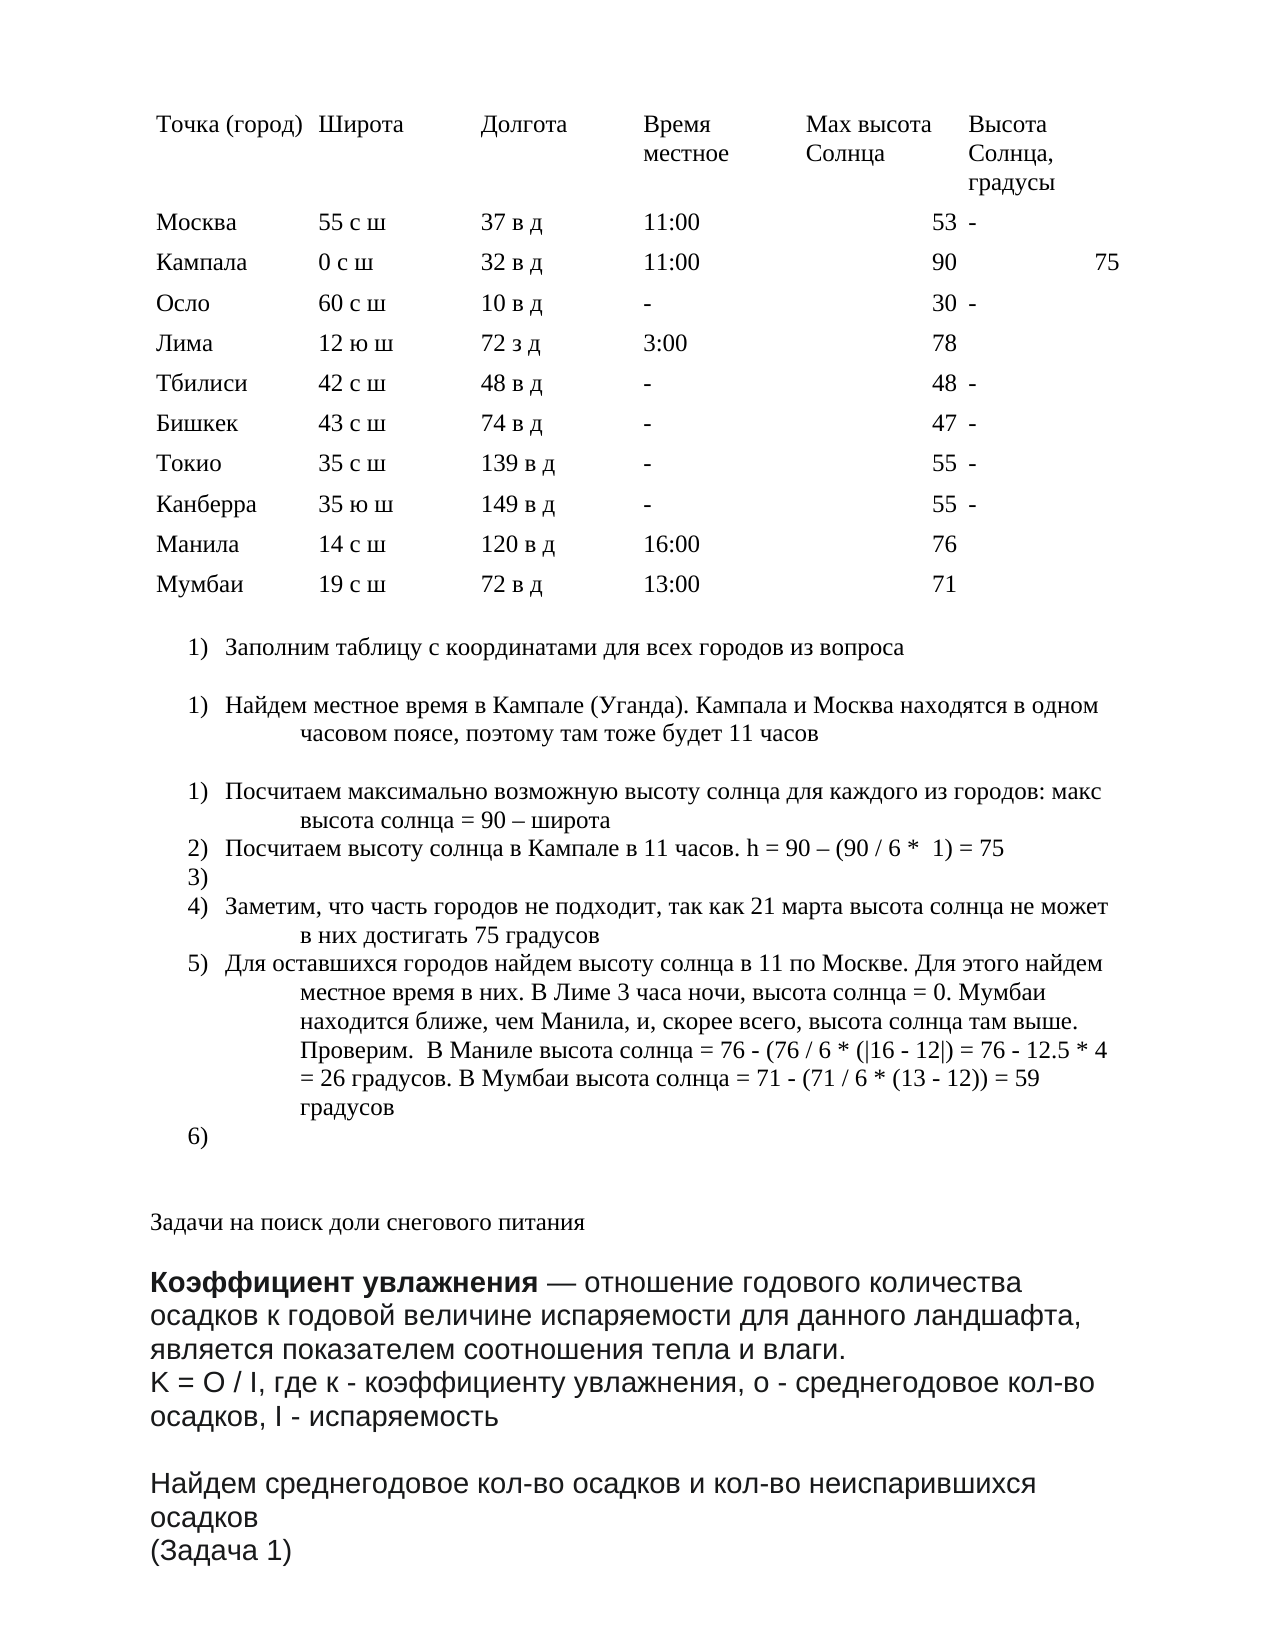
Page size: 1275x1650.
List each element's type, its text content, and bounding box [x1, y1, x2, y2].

table_cell - [963, 282, 1125, 322]
list Для оставшихся городов найдем высоту солнца в 11 по Москве. Для этого найдем местное время в них. В Лиме 3 часа ночи, высота солнца = 0. Мумбаи находится ближе, чем Манила, и, скорее всего, высота солнца там выше. Проверим. В Маниле высота солнца = 76 - (76 / 6 * (|16 - 12|) = 76 - 12.5 * 4 = 26 градусов. В Мумбаи высота солнца = 71 - (71 / 6 * (13 - 12)) = 59 градусов [187, 948, 1125, 1121]
text Задачи на поиск доли снегового питания [150, 1207, 1125, 1236]
table_cell 35 ю ш [313, 483, 475, 523]
table_cell 55 [800, 483, 962, 523]
table_cell 11:00 [638, 201, 800, 242]
list Заметим, что часть городов не подходит, так как 21 марта высота солнца не может в них достигать 75 градусов [187, 891, 1125, 948]
table_cell Манила [150, 523, 312, 563]
table_header Мах высота Солнца [800, 104, 962, 201]
table_cell 53 [800, 201, 962, 242]
text Коэффициент увлажнения — отношение годового количества осадков к годовой величине испаряемости для данного ландшафта, является показателем соотношения тепла и влаги. [150, 1265, 1125, 1365]
table_header Долгота [475, 104, 637, 201]
table_cell 149 в д [475, 483, 637, 523]
table_cell 74 в д [475, 403, 637, 443]
table_cell Бишкек [150, 403, 312, 443]
text Найдем среднегодовое кол-во осадков и кол-во неиспарившихся осадков [150, 1466, 1125, 1533]
table_header Широта [313, 104, 475, 201]
table_cell 0 с ш [313, 242, 475, 282]
table_cell 42 с ш [313, 362, 475, 402]
table_cell 76 [800, 523, 962, 563]
table_cell 120 в д [475, 523, 637, 563]
table_cell 35 с ш [313, 443, 475, 483]
table_cell - [638, 483, 800, 523]
table_cell Осло [150, 282, 312, 322]
table_cell - [963, 362, 1125, 402]
table_header Высота Солнца, градусы [963, 104, 1125, 201]
table_cell 11:00 [638, 242, 800, 282]
table_cell 90 [800, 242, 962, 282]
table_cell Токио [150, 443, 312, 483]
table_header Точка (город) [150, 104, 312, 201]
table_cell 55 с ш [313, 201, 475, 242]
table_cell 47 [800, 403, 962, 443]
table_cell 78 [800, 322, 962, 362]
table_cell - [963, 443, 1125, 483]
table_cell 30 [800, 282, 962, 322]
table_cell 48 в д [475, 362, 637, 402]
table_cell - [963, 201, 1125, 242]
list Найдем местное время в Кампале (Уганда). Кампала и Москва находятся в одном часовом поясе, поэтому там тоже будет 11 часов [187, 690, 1125, 747]
table_header Время местное [638, 104, 800, 201]
table_cell 43 c ш [313, 403, 475, 443]
list Посчитаем высоту солнца в Кампале в 11 часов. h = 90 – (90 / 6 * 1) = 75 [187, 833, 1125, 862]
table_cell 37 в д [475, 201, 637, 242]
table_cell 72 з д [475, 322, 637, 362]
text (Задача 1) [150, 1533, 1125, 1567]
table_cell Лима [150, 322, 312, 362]
table_cell Канберра [150, 483, 312, 523]
table_cell Мумбаи [150, 563, 312, 603]
table_cell 13:00 [638, 563, 800, 603]
table_cell 3:00 [638, 322, 800, 362]
table_cell 139 в д [475, 443, 637, 483]
text K = O / I, где к - коэффициенту увлажнения, о - среднегодовое кол-во осадков, I - испаряемость [150, 1365, 1125, 1432]
table_cell 12 ю ш [313, 322, 475, 362]
table_cell Тбилиси [150, 362, 312, 402]
table_cell Москва [150, 201, 312, 242]
table_cell - [638, 443, 800, 483]
table_cell 72 в д [475, 563, 637, 603]
table_cell 48 [800, 362, 962, 402]
table_cell 19 с ш [313, 563, 475, 603]
table_cell 71 [800, 563, 962, 603]
list Посчитаем максимально возможную высоту солнца для каждого из городов: макс высота солнца = 90 – широта [187, 776, 1125, 833]
table_cell [963, 563, 1125, 603]
table_cell - [638, 362, 800, 402]
table_cell - [963, 403, 1125, 443]
list Заполним таблицу с координатами для всех городов из вопроса [187, 632, 1125, 661]
table_cell - [963, 483, 1125, 523]
table_cell - [638, 282, 800, 322]
table_cell 32 в д [475, 242, 637, 282]
table_cell [963, 322, 1125, 362]
table_cell 55 [800, 443, 962, 483]
table_cell 60 с ш [313, 282, 475, 322]
table_cell [963, 523, 1125, 563]
table_cell 16:00 [638, 523, 800, 563]
table_cell 75 [963, 242, 1125, 282]
table_cell Кампала [150, 242, 312, 282]
table_cell - [638, 403, 800, 443]
table_cell 14 с ш [313, 523, 475, 563]
table_cell 10 в д [475, 282, 637, 322]
